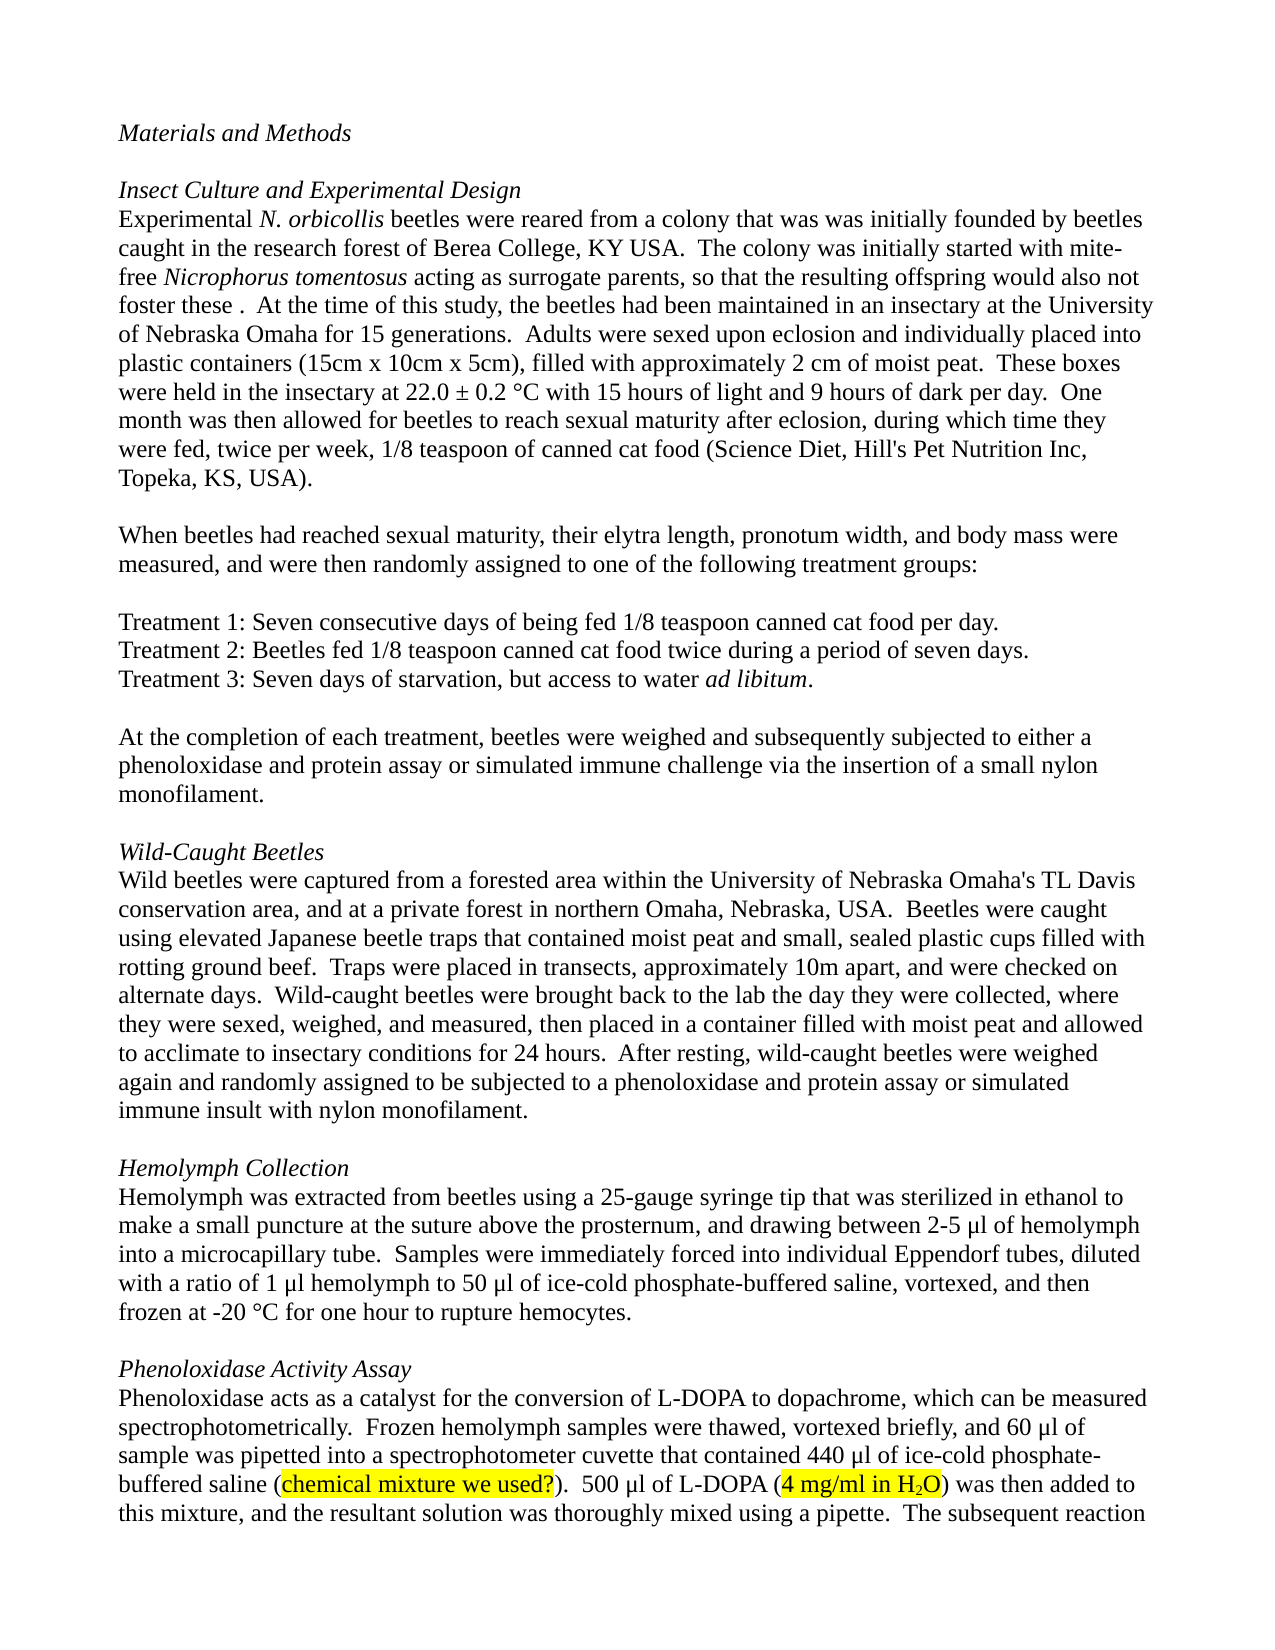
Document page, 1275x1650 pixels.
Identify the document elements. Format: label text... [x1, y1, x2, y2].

text Treatment 1: Seven consecutive days of being fed 1/8 teaspoon canned cat food per day. [118, 607, 1157, 636]
text Treatment 3: Seven days of starvation, but access to water ad libitum. [118, 664, 1157, 693]
text Insect Culture and Experimental Design [118, 176, 1157, 204]
text Wild-Caught Beetles [118, 837, 1157, 866]
text When beetles had reached sexual maturity, their elytra length, pronotum width, and body mass were measured, and were then randomly assigned to one of the following treatment groups: [118, 521, 1157, 578]
text Materials and Methods [118, 118, 1157, 147]
text Experimental N. orbicollis beetles were reared from a colony that was was initially founded by beetles caught in the research forest of Berea College, KY USA. The colony was initially started with mite-free Nicrophorus tomentosus acting as surrogate parents, so that the resulting offspring would also not foster these . At the time of this study, the beetles had been maintained in an insectary at the University of Nebraska Omaha for 15 generations. Adults were sexed upon eclosion and individually placed into plastic containers (15cm x 10cm x 5cm), filled with approximately 2 cm of moist peat. These boxes were held in the insectary at 22.0 ± 0.2 °C with 15 hours of light and 9 hours of dark per day. One month was then allowed for beetles to reach sexual maturity after eclosion, during which time they were fed, twice per week, 1/8 teaspoon of canned cat food (Science Diet, Hill's Pet Nutrition Inc, Topeka, KS, USA). [118, 204, 1157, 492]
text At the completion of each treatment, beetles were weighed and subsequently subjected to either a phenoloxidase and protein assay or simulated immune challenge via the insertion of a small nylon monofilament. [118, 722, 1157, 808]
text Phenoloxidase Activity Assay [118, 1354, 1157, 1383]
text Hemolymph was extracted from beetles using a 25-gauge syringe tip that was sterilized in ethanol to make a small puncture at the suture above the prosternum, and drawing between 2-5 μl of hemolymph into a microcapillary tube. Samples were immediately forced into individual Eppendorf tubes, diluted with a ratio of 1 μl hemolymph to 50 μl of ice-cold phosphate-buffered saline, vortexed, and then frozen at -20 °C for one hour to rupture hemocytes. [118, 1182, 1157, 1326]
text Hemolymph Collection [118, 1153, 1157, 1182]
text Phenoloxidase acts as a catalyst for the conversion of L-DOPA to dopachrome, which can be measured spectrophotometrically. Frozen hemolymph samples were thawed, vortexed briefly, and 60 μl of sample was pipetted into a spectrophotometer cuvette that contained 440 μl of ice-cold phosphate-buffered saline (chemical mixture we used?). 500 μl of L-DOPA (4 mg/ml in H2O) was then added to this mixture, and the resultant solution was thoroughly mixed using a pipette. The subsequent reaction [118, 1383, 1157, 1527]
text Wild beetles were captured from a forested area within the University of Nebraska Omaha's TL Davis conservation area, and at a private forest in northern Omaha, Nebraska, USA. Beetles were caught using elevated Japanese beetle traps that contained moist peat and small, sealed plastic cups filled with rotting ground beef. Traps were placed in transects, approximately 10m apart, and were checked on alternate days. Wild-caught beetles were brought back to the lab the day they were collected, where they were sexed, weighed, and measured, then placed in a container filled with moist peat and allowed to acclimate to insectary conditions for 24 hours. After resting, wild-caught beetles were weighed again and randomly assigned to be subjected to a phenoloxidase and protein assay or simulated immune insult with nylon monofilament. [118, 866, 1157, 1124]
text Treatment 2: Beetles fed 1/8 teaspoon canned cat food twice during a period of seven days. [118, 636, 1157, 664]
